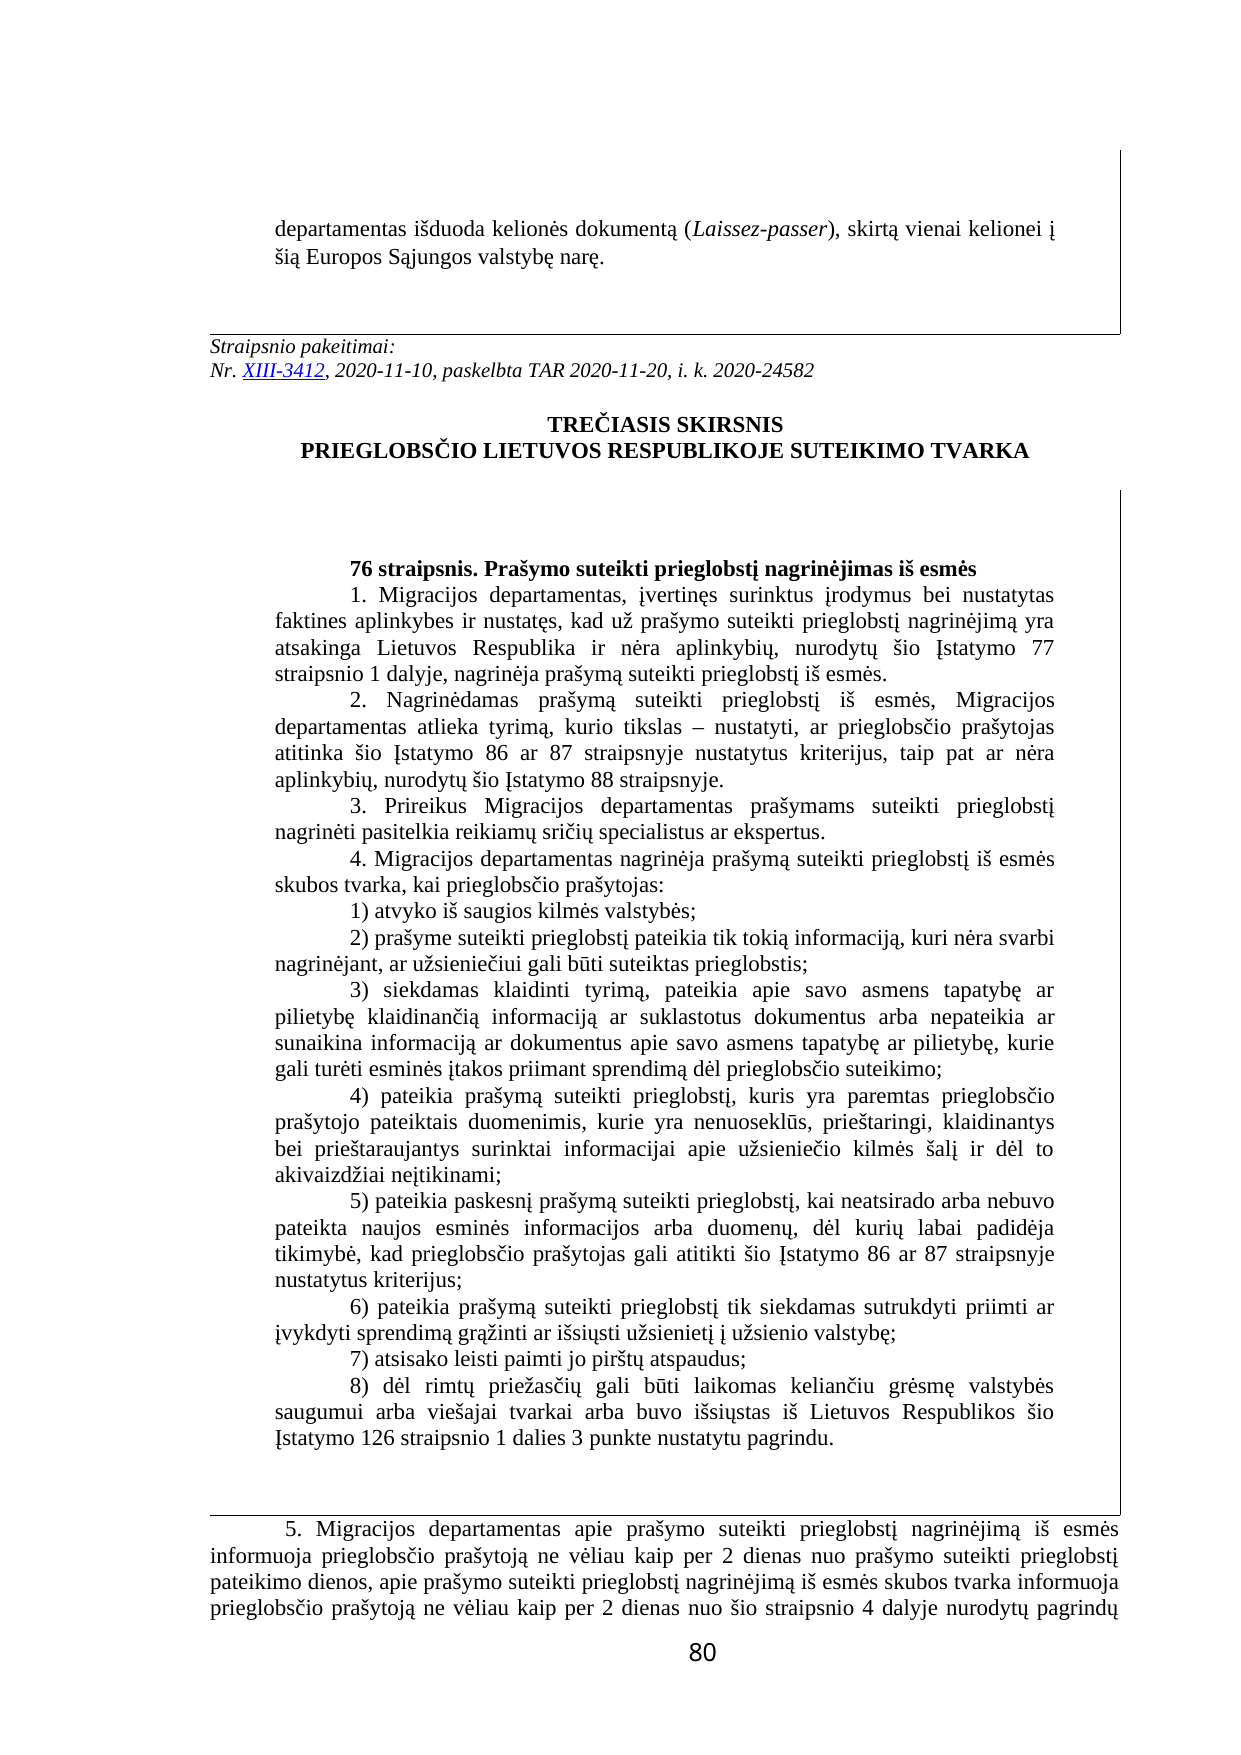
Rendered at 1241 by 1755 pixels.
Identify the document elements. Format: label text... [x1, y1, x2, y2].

text 76 straipsnis. Prašymo suteikti prieglobstį nagrinėjimas iš esmės [210, 490, 1120, 581]
text 3. Prireikus Migracijos departamentas prašymams suteikti prieglobstį nagrinėti pasitelkia reikiamų sričių specialistus ar ekspertus. [210, 792, 1120, 845]
text Nr. XIII-3412, 2020-11-10, paskelbta TAR 2020-11-20, i. k. 2020-24582 [210, 358, 1120, 382]
text 6) pateikia prašymą suteikti prieglobstį tik siekdamas sutrukdyti priimti ar įvykdyti sprendimą grąžinti ar išsiųsti užsienietį į užsienio valstybę; [210, 1293, 1120, 1345]
text Straipsnio pakeitimai: [210, 334, 1120, 358]
text 1. Migracijos departamentas, įvertinęs surinktus įrodymus bei nustatytas faktines aplinkybes ir nustatęs, kad už prašymo suteikti prieglobstį nagrinėjimą yra atsakinga Lietuvos Respublika ir nėra aplinkybių, nurodytų šio Įstatymo 77 straipsnio 1 dalyje, nagrinėja prašymą suteikti prieglobstį iš esmės. [210, 581, 1120, 687]
text 8) dėl rimtų priežasčių gali būti laikomas keliančiu grėsmę valstybės saugumui arba viešajai tvarkai arba buvo išsiųstas iš Lietuvos Respublikos šio Įstatymo 126 straipsnio 1 dalies 3 punkte nustatytu pagrindu. [210, 1372, 1120, 1515]
text 4. Migracijos departamentas nagrinėja prašymą suteikti prieglobstį iš esmės skubos tvarka, kai prieglobsčio prašytojas: [210, 845, 1120, 897]
text PRIEGLOBSČIO LIETUVOS RESPUBLIKOJE SUTEIKIMO TVARKA [210, 437, 1120, 464]
text departamentas išduoda kelionės dokumentą (Laissez-passer), skirtą vienai kelionei į šią Europos Sąjungos valstybę narę. [210, 150, 1120, 334]
text 7) atsisako leisti paimti jo pirštų atspaudus; [210, 1345, 1120, 1372]
text 2) prašyme suteikti prieglobstį pateikia tik tokią informaciją, kuri nėra svarbi nagrinėjant, ar užsieniečiui gali būti suteiktas prieglobstis; [210, 924, 1120, 976]
text 3) siekdamas klaidinti tyrimą, pateikia apie savo asmens tapatybę ar pilietybę klaidinančią informaciją ar suklastotus dokumentus arba nepateikia ar sunaikina informaciją ar dokumentus apie savo asmens tapatybę ar pilietybę, kurie gali turėti esminės įtakos priimant sprendimą dėl prieglobsčio suteikimo; [210, 976, 1120, 1082]
text 5) pateikia paskesnį prašymą suteikti prieglobstį, kai neatsirado arba nebuvo pateikta naujos esminės informacijos arba duomenų, dėl kurių labai padidėja tikimybė, kad prieglobsčio prašytojas gali atitikti šio Įstatymo 86 ar 87 straipsnyje nustatytus kriterijus; [210, 1187, 1120, 1293]
text TREČIASIS SKIRSNIS [210, 411, 1120, 437]
text 4) pateikia prašymą suteikti prieglobstį, kuris yra paremtas prieglobsčio prašytojo pateiktais duomenimis, kurie yra nenuoseklūs, prieštaringi, klaidinantys bei prieštaraujantys surinktai informacijai apie užsieniečio kilmės šalį ir dėl to akivaizdžiai neįtikinami; [210, 1082, 1120, 1187]
text 2. Nagrinėdamas prašymą suteikti prieglobstį iš esmės, Migracijos departamentas atlieka tyrimą, kurio tikslas – nustatyti, ar prieglobsčio prašytojas atitinka šio Įstatymo 86 ar 87 straipsnyje nustatytus kriterijus, taip pat ar nėra aplinkybių, nurodytų šio Įstatymo 88 straipsnyje. [210, 687, 1120, 792]
text 1) atvyko iš saugios kilmės valstybės; [210, 897, 1120, 924]
text 5. Migracijos departamentas apie prašymo suteikti prieglobstį nagrinėjimą iš esmės informuoja prieglobsčio prašytoją ne vėliau kaip per 2 dienas nuo prašymo suteikti prieglobstį pateikimo dienos, apie prašymo suteikti prieglobstį nagrinėjimą iš esmės skubos tvarka informuoja prieglobsčio prašytoją ne vėliau kaip per 2 dienas nuo šio straipsnio 4 dalyje nurodytų pagrindų [210, 1515, 1120, 1621]
